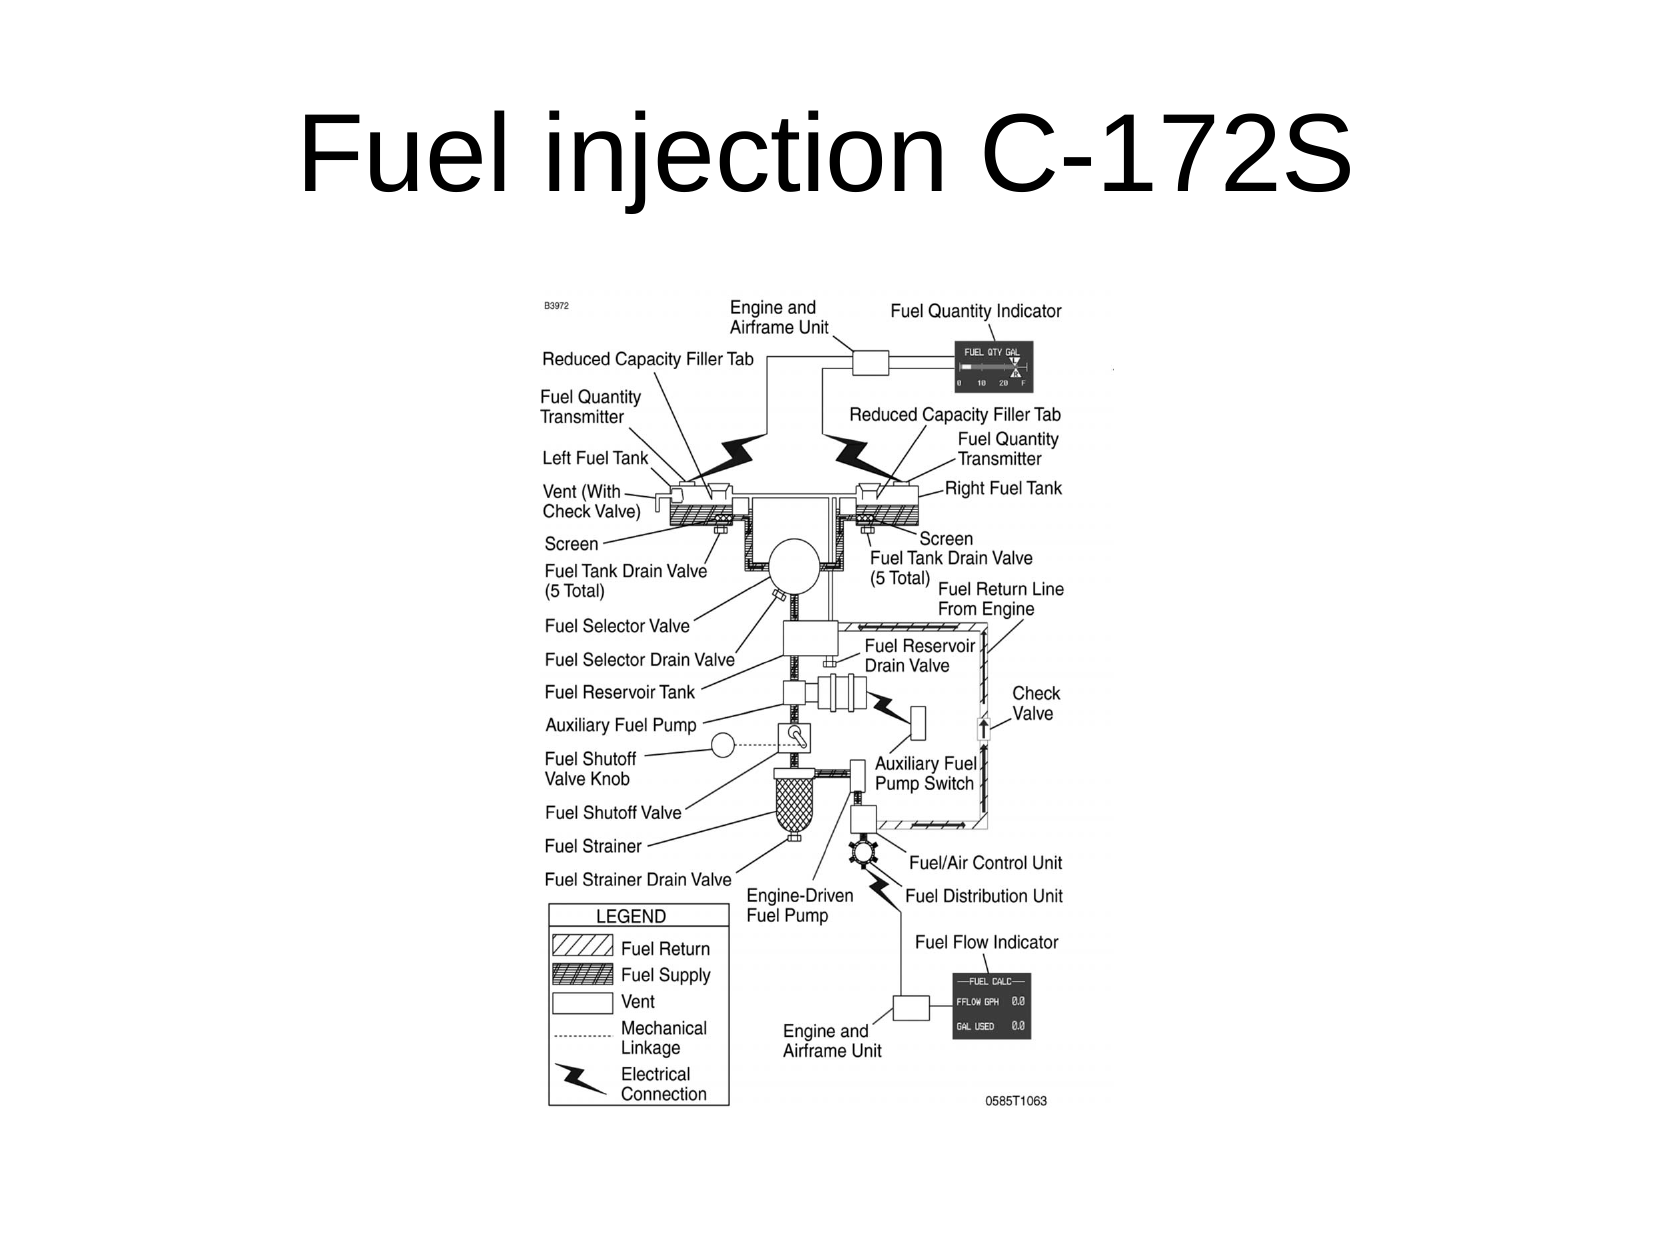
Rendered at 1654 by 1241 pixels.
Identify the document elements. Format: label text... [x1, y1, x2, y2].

picture [540, 290, 1114, 1109]
title Fuel injection C-172S [82, 49, 1571, 257]
